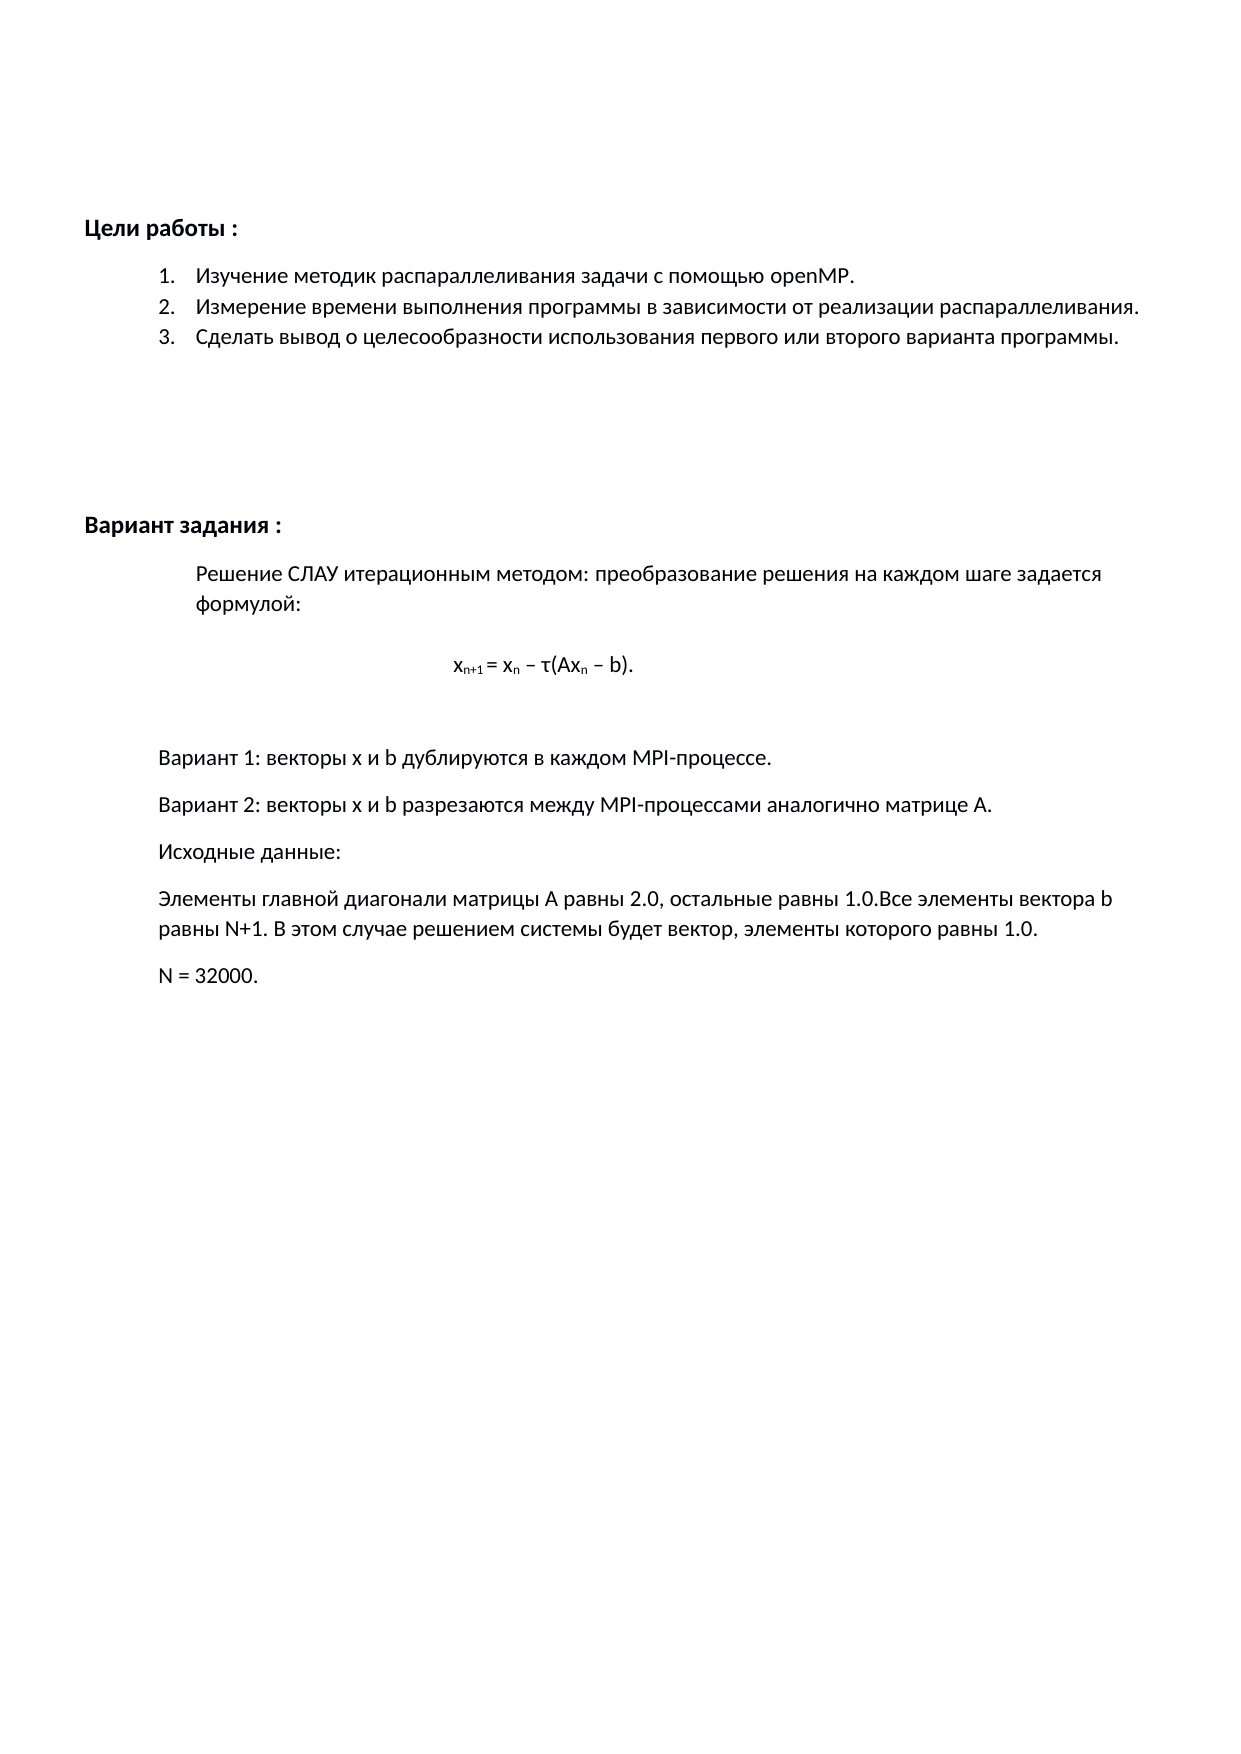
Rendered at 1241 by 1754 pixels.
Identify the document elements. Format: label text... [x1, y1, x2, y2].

list Измерение времени выполнения программы в зависимости от реализации распараллеливания. [158, 292, 1159, 320]
list Решение СЛАУ итерационным методом: преобразование решения на каждом шаге задается формулой: [196, 559, 1159, 617]
list Изучение методик распараллеливания задачи с помощью openMP. [158, 262, 1159, 289]
text Вариант 1: векторы x и b дублируются в каждом MPI-процессе. [158, 743, 1159, 771]
text Вариант задания : [84, 509, 1159, 540]
text Элементы главной диагонали матрицы A равны 2.0, остальные равны 1.0.Все элементы вектора b равны N+1. В этом случае решением системы будет вектор, элементы которого равны 1.0. [158, 884, 1159, 942]
list xn+1 = xn – τ(Axn – b). [417, 650, 1159, 678]
text N = 32000. [158, 961, 1159, 989]
list Сделать вывод о целесообразности использования первого или второго варианта программы. [158, 322, 1159, 350]
text Цели работы : [84, 212, 1159, 242]
text Исходные данные: [158, 837, 1159, 865]
text Вариант 2: векторы x и b разрезаются между MPI-процессами аналогично матрице A. [158, 790, 1159, 818]
